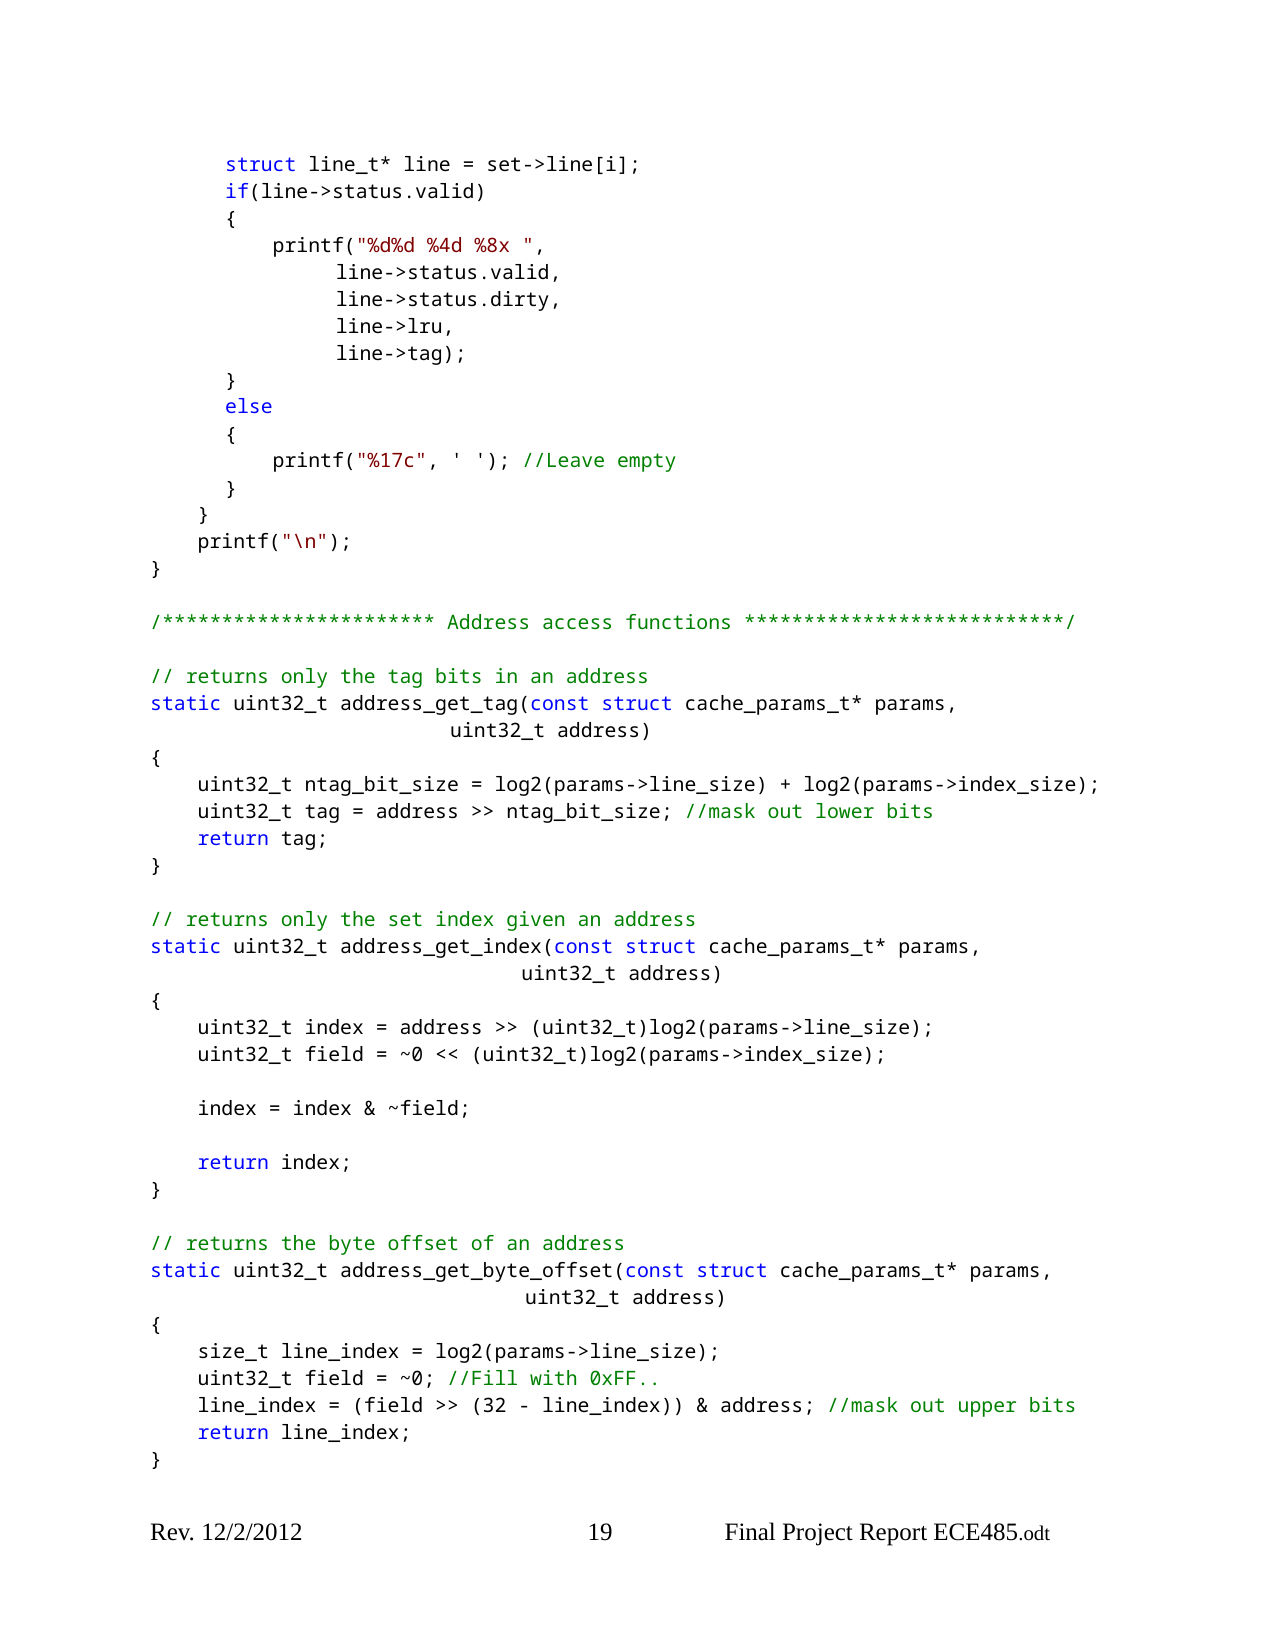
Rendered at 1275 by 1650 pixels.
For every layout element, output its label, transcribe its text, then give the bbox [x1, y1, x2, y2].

text line_index = (field >> (32 - line_index)) & address; //mask out upper bits [150, 1391, 1125, 1418]
text { [150, 743, 1125, 771]
text return tag; [150, 824, 1125, 851]
text } [150, 851, 1125, 878]
text uint32_t tag = address >> ntag_bit_size; //mask out lower bits [150, 797, 1125, 824]
text uint32_t field = ~0 << (uint32_t)log2(params->index_size); [150, 1040, 1125, 1067]
text line->lru, [150, 312, 1125, 339]
text { [150, 420, 1125, 447]
text if(line->status.valid) [150, 177, 1125, 204]
text } [150, 555, 1125, 582]
text size_t line_index = log2(params->line_size); [150, 1337, 1125, 1364]
text index = index & ~field; [150, 1094, 1125, 1121]
text struct line_t* line = set->line[i]; [150, 150, 1125, 177]
text uint32_t address) [150, 1283, 1125, 1310]
text uint32_t address) [150, 959, 1125, 986]
text printf("%17c", ' '); //Leave empty [150, 447, 1125, 474]
text line->tag); [150, 339, 1125, 366]
text return index; [150, 1148, 1125, 1175]
text printf("%d%d %4d %8x ", [150, 231, 1125, 258]
text printf("\n"); [150, 528, 1125, 555]
text } [150, 474, 1125, 501]
text // returns only the tag bits in an address [150, 663, 1125, 689]
text line->status.dirty, [150, 285, 1125, 312]
text uint32_t address) [150, 717, 1125, 743]
text { [150, 204, 1125, 231]
text // returns the byte offset of an address [150, 1229, 1125, 1256]
text line->status.valid, [150, 258, 1125, 285]
text else [150, 393, 1125, 420]
text uint32_t field = ~0; //Fill with 0xFF.. [150, 1364, 1125, 1391]
text /*********************** Address access functions ***************************/ [150, 609, 1125, 636]
text // returns only the set index given an address [150, 905, 1125, 932]
text } [150, 501, 1125, 528]
text } [150, 366, 1125, 393]
text static uint32_t address_get_byte_offset(const struct cache_params_t* params, [150, 1256, 1125, 1283]
text } [150, 1445, 1125, 1472]
text { [150, 986, 1125, 1013]
text static uint32_t address_get_tag(const struct cache_params_t* params, [150, 689, 1125, 717]
text { [150, 1310, 1125, 1337]
text } [150, 1175, 1125, 1202]
text uint32_t ntag_bit_size = log2(params->line_size) + log2(params->index_size); [150, 771, 1125, 797]
text return line_index; [150, 1418, 1125, 1445]
text static uint32_t address_get_index(const struct cache_params_t* params, [150, 932, 1125, 959]
text uint32_t index = address >> (uint32_t)log2(params->line_size); [150, 1013, 1125, 1040]
